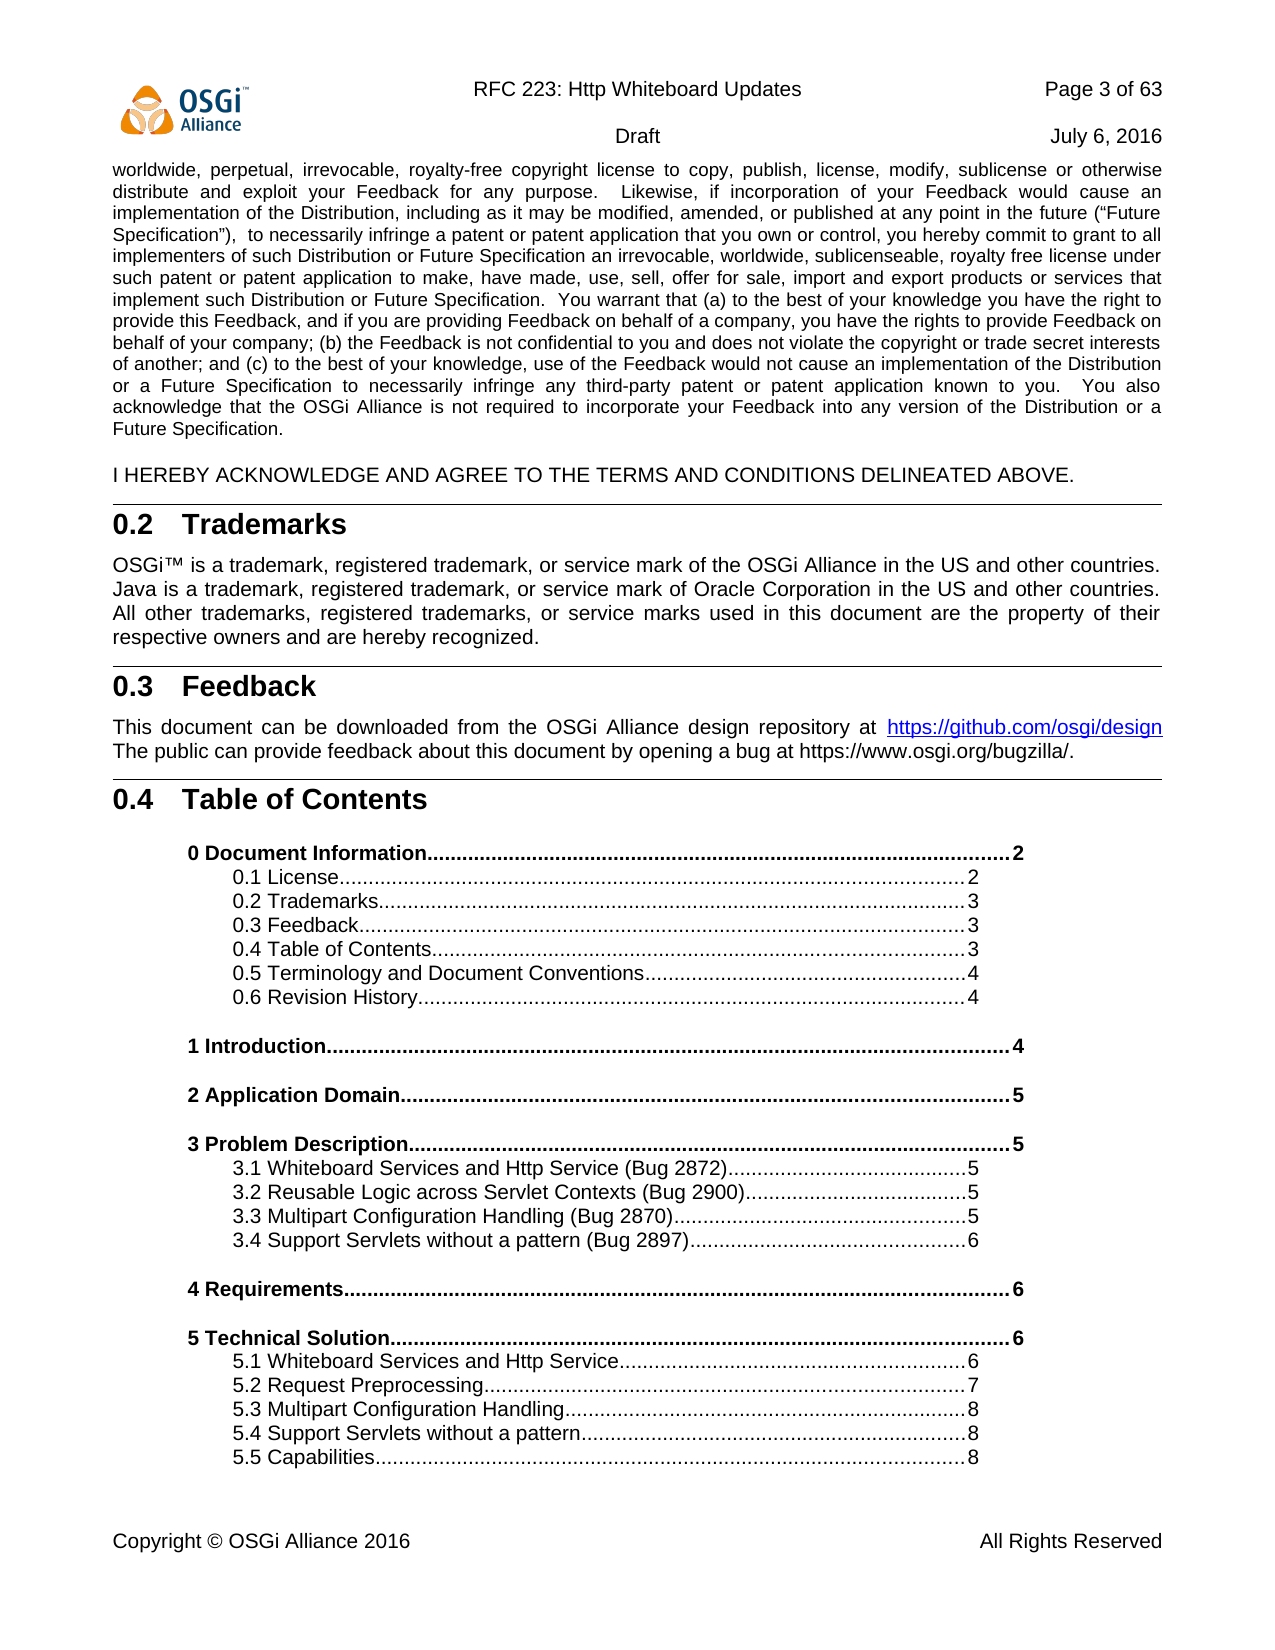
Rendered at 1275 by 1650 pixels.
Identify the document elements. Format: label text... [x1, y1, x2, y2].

subtitle Trademarks [112, 505, 1162, 541]
text 0.5 Terminology and Document Conventions 4 [232, 961, 1162, 985]
text 5.2 Request Preprocessing 7 [232, 1373, 1162, 1397]
text 3.3 Multipart Configuration Handling (Bug 2870) 5 [232, 1203, 1162, 1227]
text 5.5 Capabilities 8 [232, 1445, 1162, 1469]
text 3.1 Whiteboard Services and Http Service (Bug 2872) 5 [232, 1156, 1162, 1179]
text 5 Technical Solution 6 [187, 1325, 1162, 1349]
text 2 Application Domain 5 [187, 1083, 1162, 1107]
text 3.2 Reusable Logic across Servlet Contexts (Bug 2900) 5 [232, 1179, 1162, 1203]
text worldwide, perpetual, irrevocable, royalty-free copyright license to copy, publish, license, modify, sublicense or otherwise distribute and exploit your Feedback for any purpose. Likewise, if incorporation of your Feedback would cause an implementation of the Distribution, including as it may be modified, amended, or published at any point in the future (“Future Specification”), to necessarily infringe a patent or patent application that you own or control, you hereby commit to grant to all implementers of such Distribution or Future Specification an irrevocable, worldwide, sublicenseable, royalty free license under such patent or patent application to make, have made, use, sell, offer for sale, import and export products or services that implement such Distribution or Future Specification. You warrant that (a) to the best of your knowledge you have the right to provide this Feedback, and if you are providing Feedback on behalf of a company, you have the rights to provide Feedback on behalf of your company; (b) the Feedback is not confidential to you and does not violate the copyright or trade secret interests of another; and (c) to the best of your knowledge, use of the Feedback would not cause an implementation of the Distribution or a Future Specification to necessarily infringe any third-party patent or patent application known to you. You also acknowledge that the OSGi Alliance is not required to incorporate your Feedback into any version of the Distribution or a Future Specification. [112, 159, 1162, 439]
text 0.6 Revision History 4 [232, 985, 1162, 1009]
text 4 Requirements 6 [187, 1276, 1162, 1300]
text OSGi™ is a trademark, registered trademark, or service mark of the OSGi Alliance in the US and other countries. Java is a trademark, registered trademark, or service mark of Oracle Corporation in the US and other countries. All other trademarks, registered trademarks, or service marks used in this document are the property of their respective owners and are hereby recognized. [112, 553, 1162, 649]
text 5.4 Support Servlets without a pattern 8 [232, 1421, 1162, 1445]
text 3 Problem Description 5 [187, 1132, 1162, 1156]
picture [113, 78, 257, 142]
subtitle Table of Contents [112, 780, 1162, 816]
text 5.1 Whiteboard Services and Http Service 6 [232, 1349, 1162, 1373]
text 0.1 License 2 [232, 865, 1162, 889]
text 3.4 Support Servlets without a pattern (Bug 2897) 6 [232, 1227, 1162, 1251]
text I HEREBY ACKNOWLEDGE AND AGREE TO THE TERMS AND CONDITIONS DELINEATED ABOVE. [112, 463, 1162, 487]
text 0.2 Trademarks 3 [232, 889, 1162, 913]
text 0.4 Table of Contents 3 [232, 937, 1162, 961]
text This document can be downloaded from the OSGi Alliance design repository at https://github.com/osgi/design The public can provide feedback about this document by opening a bug at https://www.osgi.org/bugzilla/. [112, 715, 1162, 763]
text 5.3 Multipart Configuration Handling 8 [232, 1397, 1162, 1421]
text 0.3 Feedback 3 [232, 913, 1162, 937]
text 1 Introduction 4 [187, 1034, 1162, 1058]
subtitle Feedback [112, 667, 1162, 702]
text 0 Document Information 2 [187, 841, 1162, 865]
